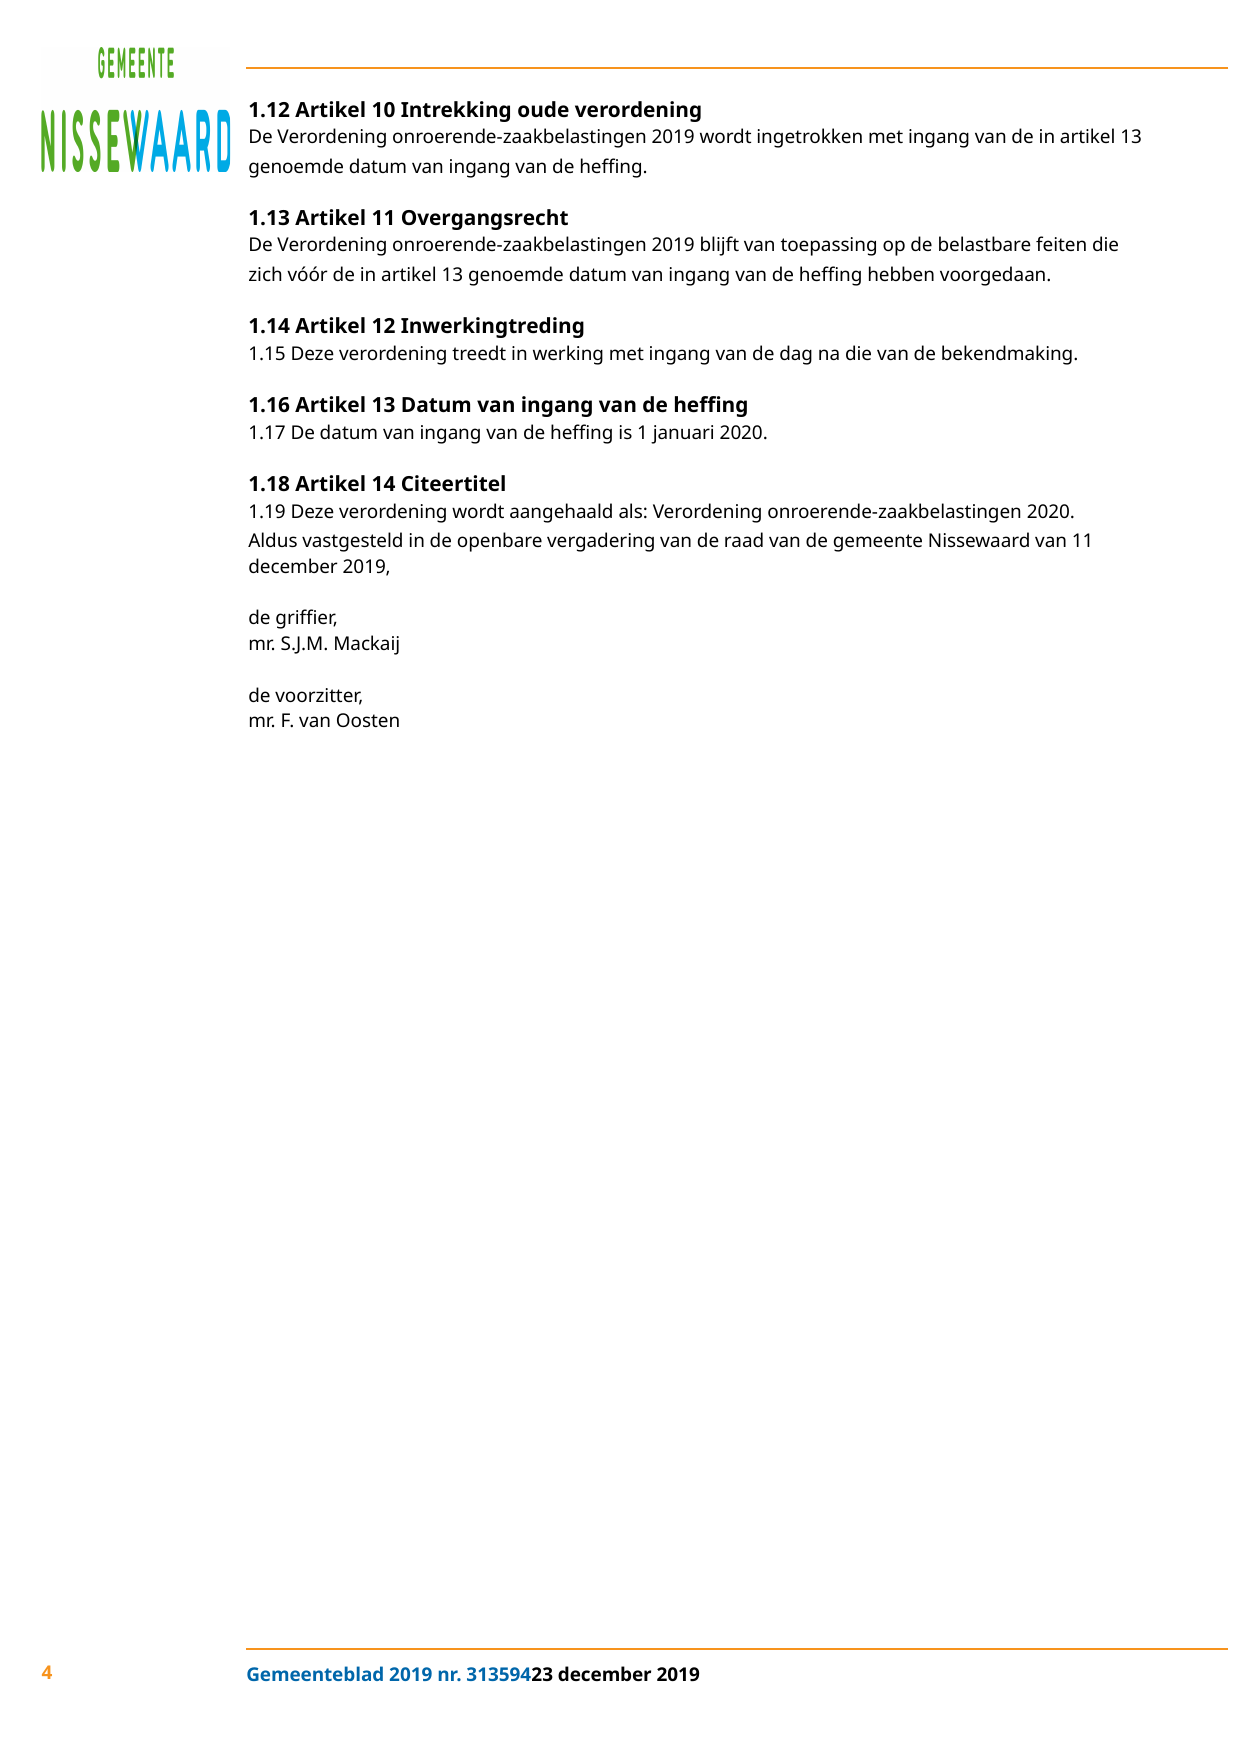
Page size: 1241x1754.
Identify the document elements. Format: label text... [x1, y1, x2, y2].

text de voorzitter, [248, 682, 1152, 707]
text 1.17 De datum van ingang van de heffing is 1 januari 2020. [248, 419, 1152, 445]
text de griffier, [248, 604, 1152, 630]
picture [176, 157, 187, 172]
text 1.16 Artikel 13 Datum van ingang van de heffing [248, 391, 1152, 419]
text 1.18 Artikel 14 Citeertitel [248, 469, 1152, 498]
picture [41, 47, 231, 172]
text mr. F. van Oosten [248, 707, 1152, 733]
text De Verordening onroerende-zaakbelastingen 2019 blijft van toepassing op de belastbare feiten die zich vóór de in artikel 13 genoemde datum van ingang van de heffing hebben voorgedaan. [248, 232, 1152, 287]
picture [154, 157, 165, 172]
text 1.13 Artikel 11 Overgangsrecht [248, 203, 1152, 232]
picture [201, 122, 206, 138]
picture [200, 151, 206, 172]
text 1.15 Deze verordening treedt in werking met ingang van de dag na die van de bekendmaking. [248, 340, 1152, 366]
text 1.12 Artikel 10 Intrekking oude verordening [248, 95, 1152, 123]
text 1.14 Artikel 12 Inwerkingtreding [248, 312, 1152, 340]
text Aldus vastgesteld in de openbare vergadering van de raad van de gemeente Nissewaard van 11 december 2019, [248, 527, 1152, 579]
text mr. S.J.M. Mackaij [248, 630, 1152, 656]
text 1.19 Deze verordening wordt aangehaald als: Verordening onroerende-zaakbelastingen 2020. [248, 498, 1152, 523]
text De Verordening onroerende-zaakbelastingen 2019 wordt ingetrokken met ingang van de in artikel 13 genoemde datum van ingang van de heffing. [248, 123, 1152, 178]
picture [222, 122, 227, 160]
